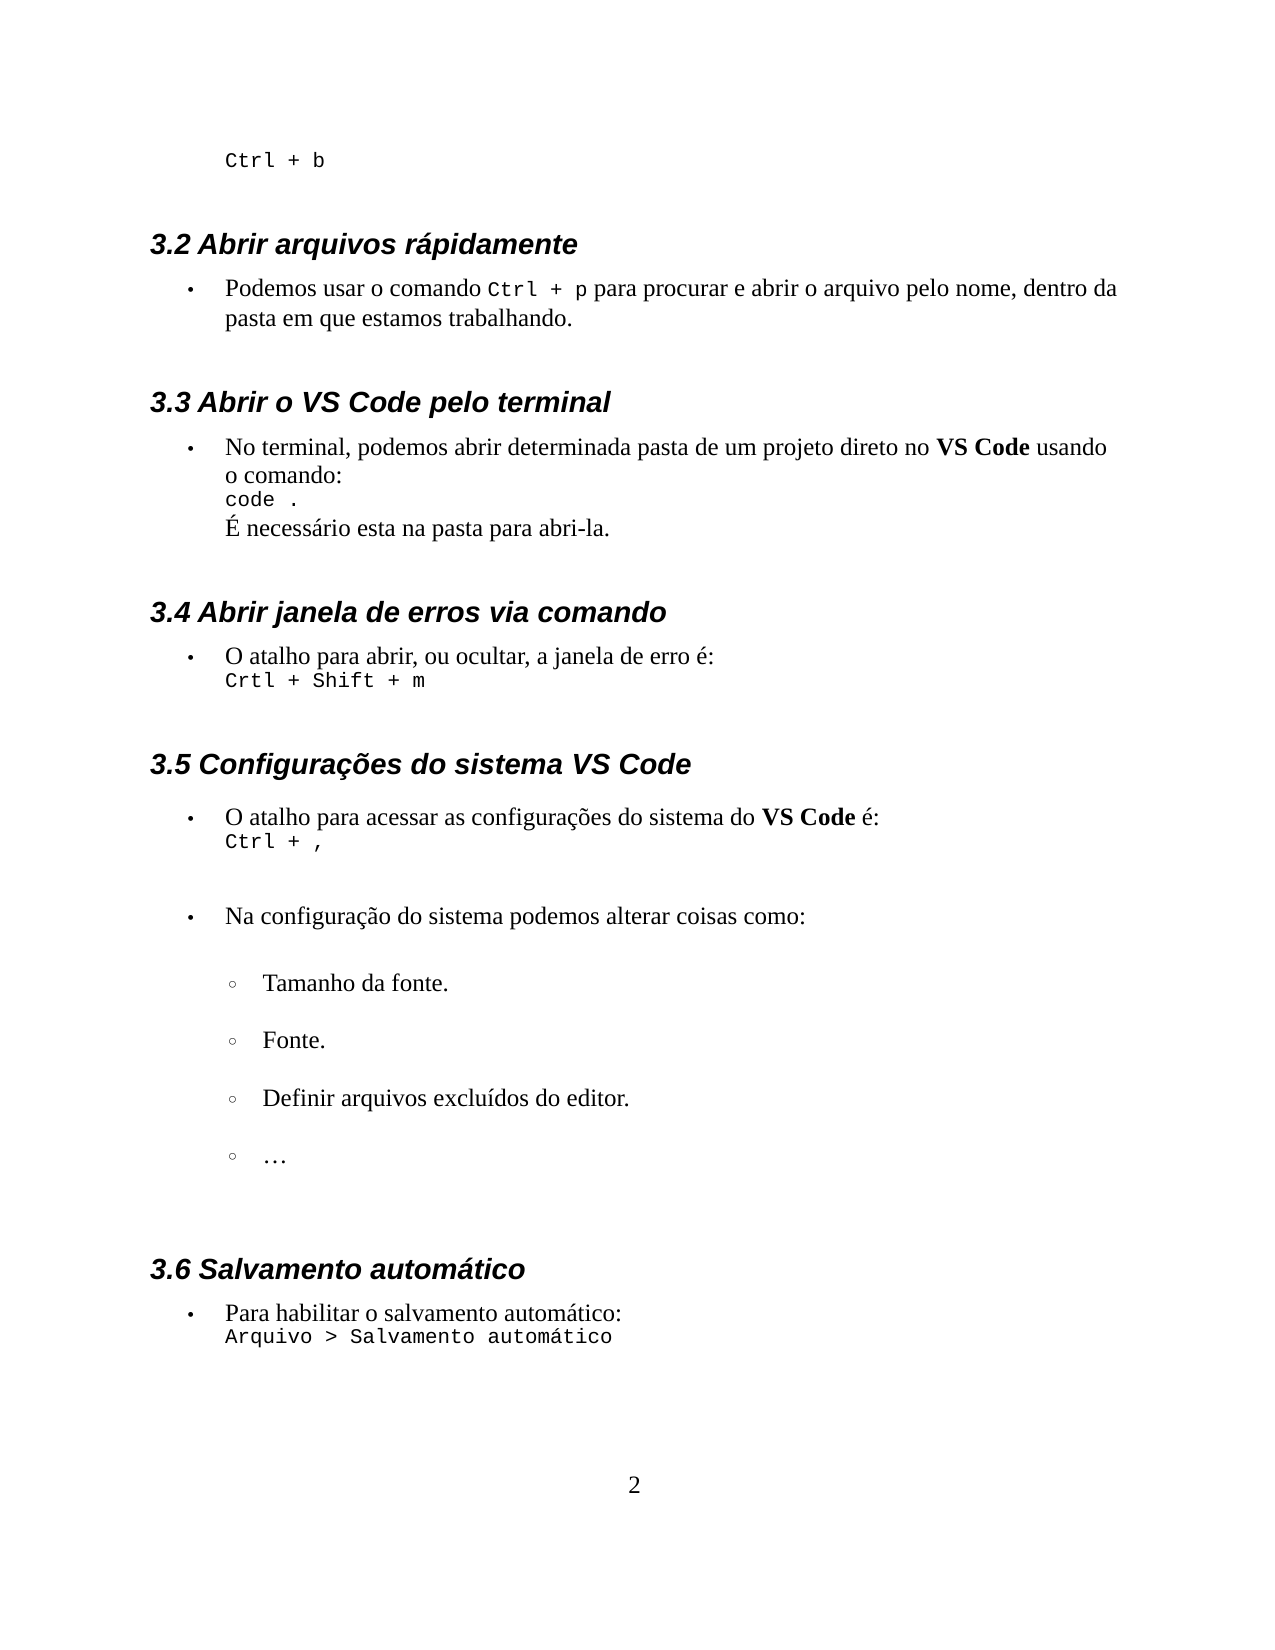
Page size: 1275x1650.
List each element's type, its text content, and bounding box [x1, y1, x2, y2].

list Para habilitar o salvamento automático: Arquivo > Salvamento automático [187, 1298, 1125, 1379]
subtitle 3.2 Abrir arquivos rápidamente [150, 227, 1125, 261]
subtitle 3.6 Salvamento automático [150, 1252, 1125, 1285]
list Fonte. [225, 1025, 1125, 1083]
list Na configuração do sistema podemos alterar coisas como: [187, 901, 1125, 959]
list O atalho para abrir, ou ocultar, a janela de erro é: Crtl + Shift + m [187, 641, 1125, 722]
subtitle 3.4 Abrir janela de erros via comando [150, 595, 1125, 629]
list Ctrl + b [187, 150, 1125, 202]
list Podemos usar o comando Ctrl + p para procurar e abrir o arquivo pelo nome, dentro da pasta em que estamos trabalhando. [187, 273, 1125, 361]
list O atalho para acessar as configurações do sistema do VS Code é: Ctrl + , [187, 802, 1125, 883]
list Definir arquivos excluídos do editor. [225, 1083, 1125, 1140]
list No terminal, podemos abrir determinada pasta de um projeto direto no VS Code usando o comando: code . É necessário esta na pasta para abri-la. [187, 432, 1125, 570]
subtitle 3.5 Configurações do sistema VS Code [150, 747, 1125, 781]
subtitle 3.3 Abrir o VS Code pelo terminal [150, 386, 1125, 419]
list … [225, 1140, 1125, 1198]
list Tamanho da fonte. [225, 968, 1125, 1025]
